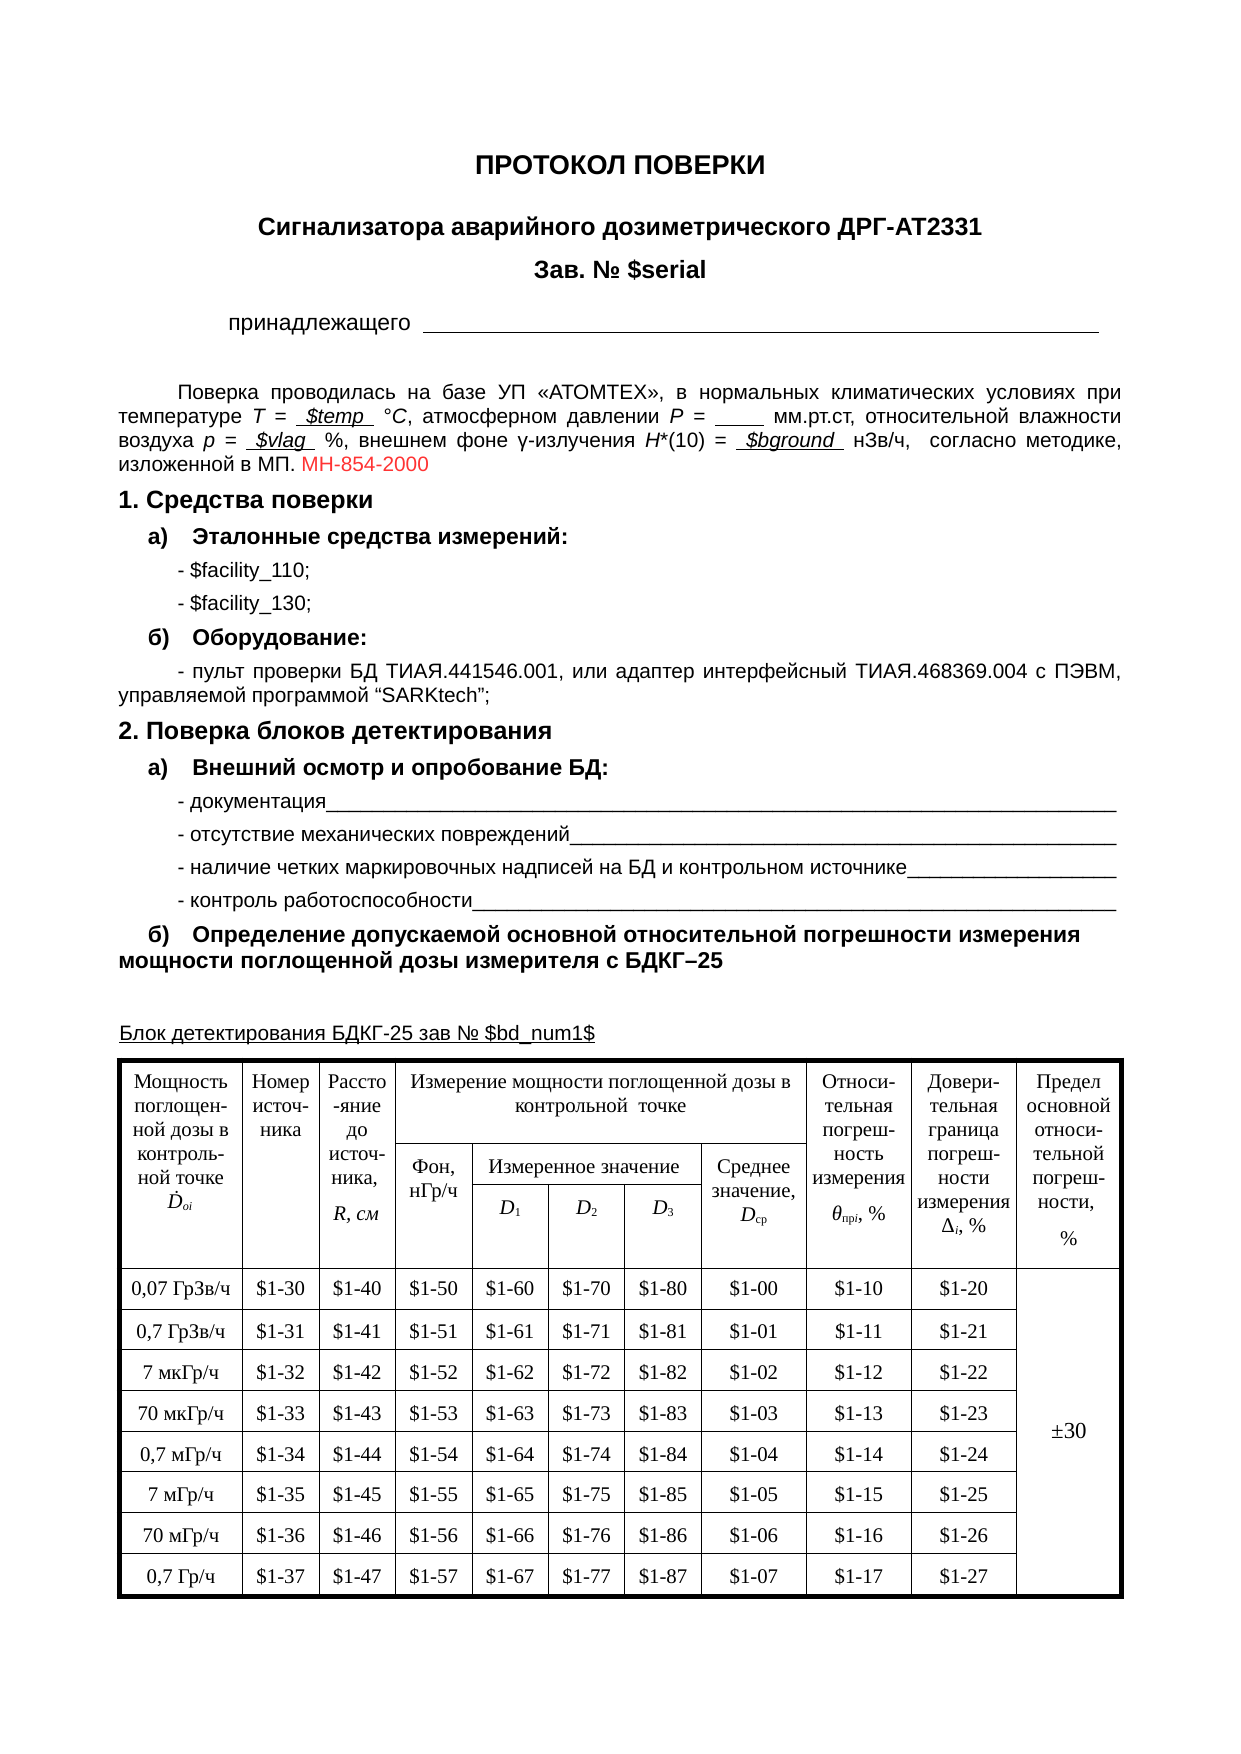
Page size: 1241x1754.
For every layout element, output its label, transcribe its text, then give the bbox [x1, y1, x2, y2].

table_cell $1-12 [807, 1350, 911, 1390]
table_cell D2 [549, 1185, 624, 1268]
text б) Оборудование: [118, 624, 1122, 650]
table_cell $1-73 [549, 1391, 624, 1431]
text ПРОТОКОЛ ПОВЕРКИ [118, 149, 1122, 181]
text Сигнализатора аварийного дозиметрического ДРГ-АТ2331 [118, 212, 1122, 241]
table_cell $1-15 [807, 1472, 911, 1512]
table_cell $1-05 [702, 1472, 806, 1512]
table_cell $1-42 [320, 1350, 395, 1390]
table_cell 0,7 мГр/ч [122, 1432, 242, 1471]
text - $facility_130; [118, 591, 1122, 615]
table_cell $1-66 [473, 1513, 548, 1553]
table_cell 7 мГр/ч [122, 1472, 242, 1512]
table_cell 70 мкГр/ч [122, 1391, 242, 1431]
text - пульт проверки БД ТИАЯ.441546.001, или адаптер интерфейсный ТИАЯ.468369.004 с ПЭВМ, управляемой программой “SARKtech”; [118, 659, 1122, 707]
table_cell $1-61 [473, 1310, 548, 1349]
table_cell $1-50 [396, 1269, 472, 1308]
table_cell Среднее значение, Dср [702, 1144, 806, 1268]
table_cell $1-30 [243, 1269, 319, 1308]
table_cell $1-22 [912, 1350, 1016, 1390]
table_cell Относи-тельная погреш-ность измерения θпрi, % [807, 1063, 911, 1268]
table_cell $1-37 [243, 1554, 319, 1593]
table_cell $1-07 [702, 1554, 806, 1593]
table_cell Фон, нГр/ч [396, 1144, 472, 1268]
table_cell $1-64 [473, 1432, 548, 1471]
table_cell Предел основной относи-тельной погреш-ности, % [1017, 1063, 1119, 1268]
table_cell 0,07 ГрЗв/ч [122, 1269, 242, 1308]
table_cell $1-87 [625, 1554, 701, 1593]
table_cell $1-77 [549, 1554, 624, 1593]
table_cell 70 мГр/ч [122, 1513, 242, 1553]
table_cell $1-82 [625, 1350, 701, 1390]
table_cell $1-06 [702, 1513, 806, 1553]
table_cell $1-80 [625, 1269, 701, 1308]
table_cell $1-23 [912, 1391, 1016, 1431]
table_cell $1-31 [243, 1310, 319, 1349]
text - документация [118, 789, 1122, 813]
table_cell $1-04 [702, 1432, 806, 1471]
text Зав. № $serial [118, 255, 1122, 284]
table_cell Номер источ-ника [243, 1063, 319, 1268]
table_cell $1-51 [396, 1310, 472, 1349]
table_header Блок детектирования БДКГ-25 зав № $bd_num1$ [119, 1009, 1121, 1058]
table_cell Довери-тельная граница погреш-ности измерения Δi, % [912, 1063, 1016, 1268]
text - отсутствие механических повреждений [118, 822, 1122, 846]
text - $facility_110; [118, 558, 1122, 582]
table_cell 7 мкГр/ч [122, 1350, 242, 1390]
table_cell $1-03 [702, 1391, 806, 1431]
table_cell $1-41 [320, 1310, 395, 1349]
table_cell $1-63 [473, 1391, 548, 1431]
table_cell $1-67 [473, 1554, 548, 1593]
table_cell $1-47 [320, 1554, 395, 1593]
text Измерипринадлежащего . . [118, 307, 1122, 336]
table_cell $1-57 [396, 1554, 472, 1593]
table_cell $1-27 [912, 1554, 1016, 1593]
table_cell $1-26 [912, 1513, 1016, 1553]
table_cell $1-36 [243, 1513, 319, 1553]
text 1. Средства поверки [118, 485, 1122, 514]
table_cell $1-02 [702, 1350, 806, 1390]
table_cell $1-20 [912, 1269, 1016, 1308]
table_cell $1-43 [320, 1391, 395, 1431]
table_cell $1-74 [549, 1432, 624, 1471]
table_cell $1-70 [549, 1269, 624, 1308]
table_cell $1-56 [396, 1513, 472, 1553]
table_cell $1-35 [243, 1472, 319, 1512]
table_cell $1-21 [912, 1310, 1016, 1349]
table_cell $1-24 [912, 1432, 1016, 1471]
table_cell $1-81 [625, 1310, 701, 1349]
table_cell 0,7 Гр/ч [122, 1554, 242, 1593]
table_cell Рассто-яние до источ-ника, R, см [320, 1063, 395, 1268]
table_cell $1-01 [702, 1310, 806, 1349]
table_cell $1-85 [625, 1472, 701, 1512]
table_cell $1-65 [473, 1472, 548, 1512]
table_cell $1-54 [396, 1432, 472, 1471]
text 2. Поверка блоков детектирования [118, 716, 1122, 745]
table_cell D3 [625, 1185, 701, 1268]
table_cell $1-00 [702, 1269, 806, 1308]
table_cell $1-86 [625, 1513, 701, 1553]
text Поверка проводилась на базе УП «АТОМТЕХ», в нормальных климатических условиях при температуре Т = $temp °С, атмосферном давлении Р = мм.рт.ст, относительной влажности воздуха р = $vlag %, внешнем фоне γ-излучения H*(10) = $bground нЗв/ч, согласно методике, изложенной в МП. МН-854-2000 [118, 380, 1122, 476]
table_cell $1-60 [473, 1269, 548, 1308]
table_cell $1-55 [396, 1472, 472, 1512]
table_cell D1 [473, 1185, 548, 1268]
text а) Внешний осмотр и опробование БД: [118, 754, 1122, 780]
table_cell $1-13 [807, 1391, 911, 1431]
table_cell $1-34 [243, 1432, 319, 1471]
table_cell $1-45 [320, 1472, 395, 1512]
table_cell ±30 [1017, 1269, 1119, 1593]
table_cell $1-32 [243, 1350, 319, 1390]
table_cell $1-46 [320, 1513, 395, 1553]
table_cell $1-40 [320, 1269, 395, 1308]
table_cell $1-84 [625, 1432, 701, 1471]
table_cell $1-72 [549, 1350, 624, 1390]
table_cell $1-62 [473, 1350, 548, 1390]
table_cell $1-83 [625, 1391, 701, 1431]
table_cell $1-53 [396, 1391, 472, 1431]
table_cell $1-25 [912, 1472, 1016, 1512]
table_cell Мощность поглощен-ной дозы в контроль-ной точке Ḋoi [122, 1063, 242, 1268]
table_cell Измерение мощности поглощенной дозы в контрольной точке [396, 1063, 806, 1143]
table_cell 0,7 ГрЗв/ч [122, 1310, 242, 1349]
table_cell $1-44 [320, 1432, 395, 1471]
table_cell $1-10 [807, 1269, 911, 1308]
text - наличие четких маркировочных надписей на БД и контрольном источнике [118, 855, 1122, 879]
table_cell $1-52 [396, 1350, 472, 1390]
table_cell $1-33 [243, 1391, 319, 1431]
text а) Эталонные средства измерений: [118, 523, 1122, 549]
table_cell $1-17 [807, 1554, 911, 1593]
table_cell $1-76 [549, 1513, 624, 1553]
text б) Определение допускаемой основной относительной погрешности измерения мощности поглощенной дозы измерителя с БДКГ–25 [118, 921, 1122, 973]
text - контроль работоспособности [118, 888, 1122, 912]
table_cell $1-75 [549, 1472, 624, 1512]
table_cell $1-14 [807, 1432, 911, 1471]
table_cell $1-71 [549, 1310, 624, 1349]
table_cell $1-11 [807, 1310, 911, 1349]
table_cell Измеренное значение [473, 1144, 701, 1184]
table_cell $1-16 [807, 1513, 911, 1553]
